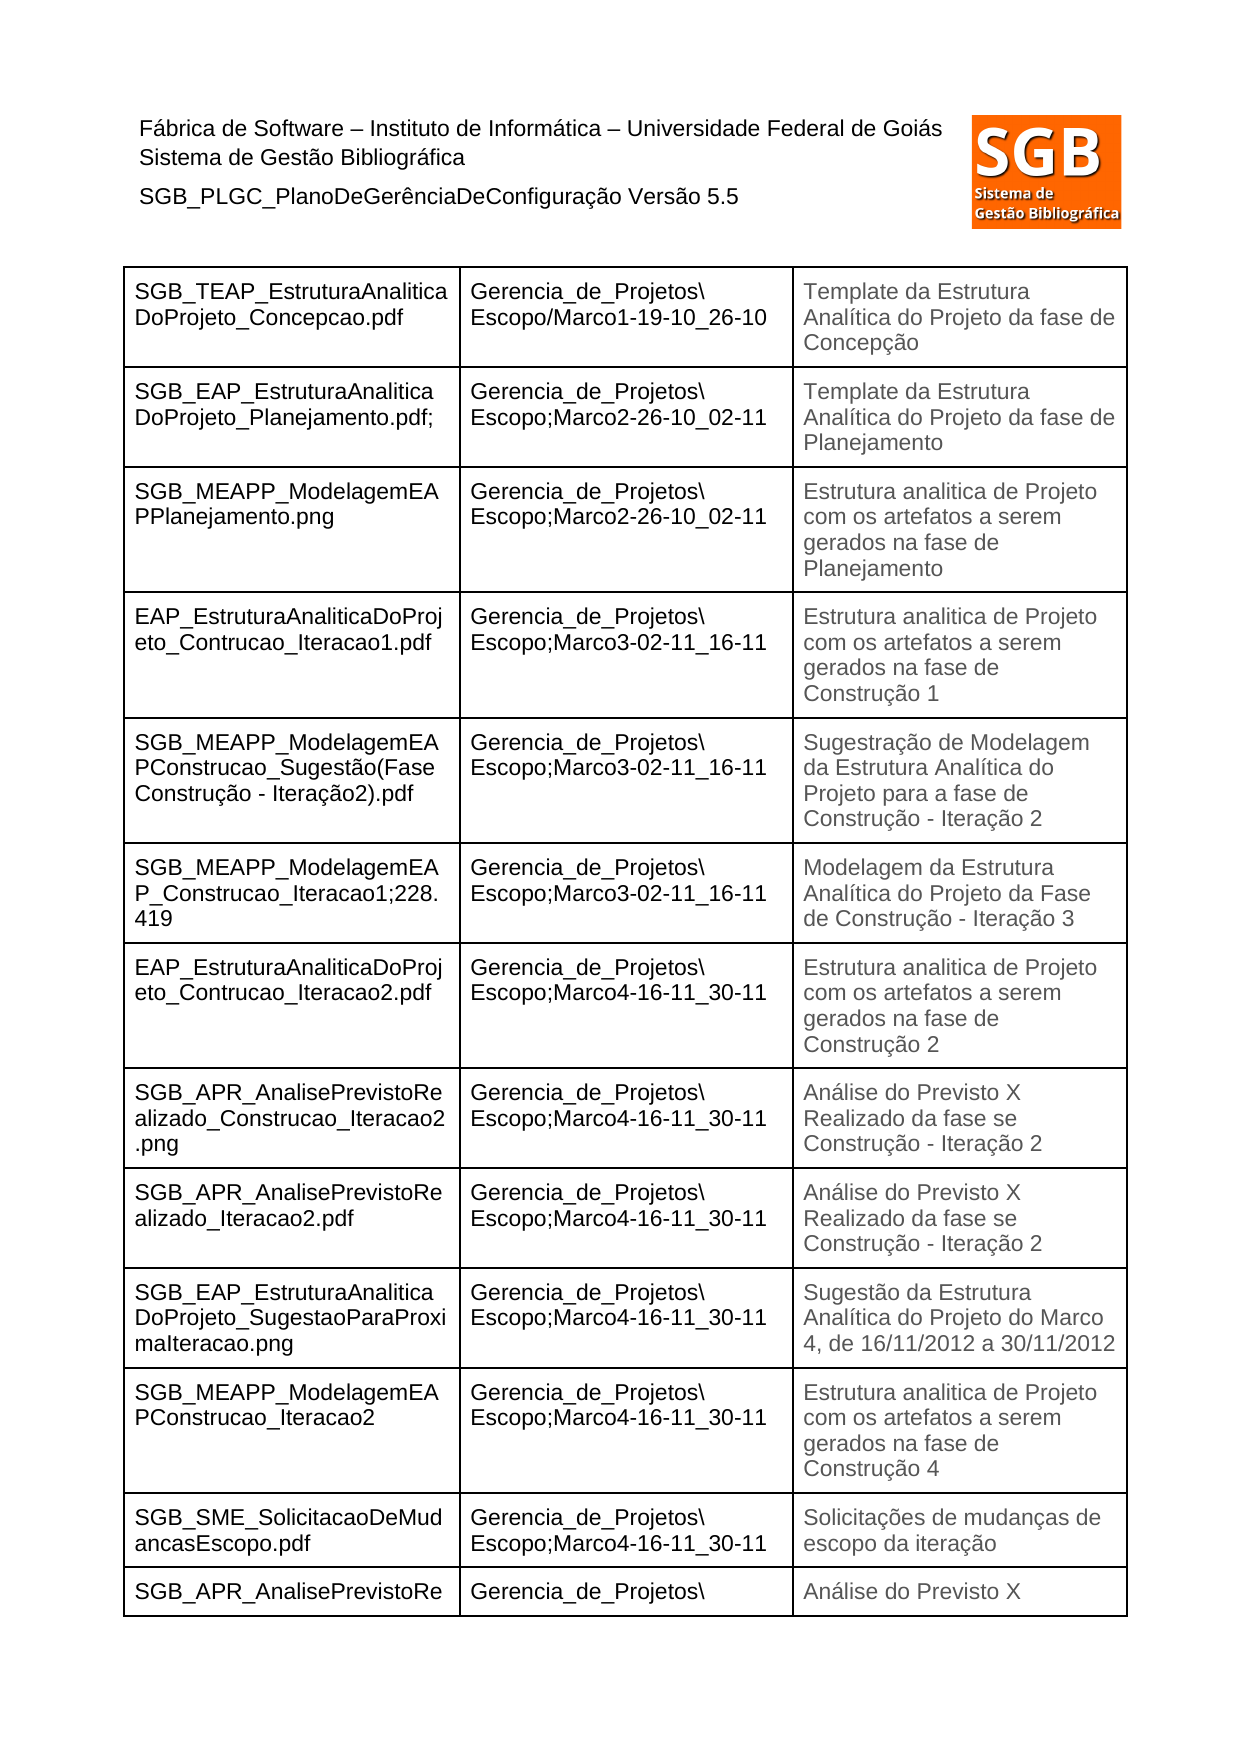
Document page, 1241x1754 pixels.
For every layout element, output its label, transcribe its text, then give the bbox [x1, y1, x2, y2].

table_cell Gerencia_de_Projetos\Escopo;Marco3-02-11_16-11 [461, 844, 792, 942]
table_cell Solicitações de mudanças de escopo da iteração [794, 1494, 1126, 1566]
table_cell Gerencia_de_Projetos\Escopo/Marco1-19-10_26-10 [461, 268, 792, 366]
table_cell Gerencia_de_Projetos\Escopo;Marco3-02-11_16-11 [461, 593, 792, 717]
table_cell Gerencia_de_Projetos\Escopo;Marco2-26-10_02-11 [461, 368, 792, 466]
table_cell Modelagem da Estrutura Analítica do Projeto da Fase de Construção - Iteração 3 [794, 844, 1126, 942]
table_cell SGB_MEAPP_ModelagemEAP_Construcao_Iteracao1;228.419 [125, 844, 459, 942]
table_cell SGB_APR_AnalisePrevistoRealizado_Construcao_Iteracao2.png [125, 1069, 459, 1167]
table_cell SGB_APR_AnalisePrevistoRealizado_Iteracao2.pdf [125, 1169, 459, 1267]
table_cell SGB_APR_AnalisePrevistoRe [125, 1568, 459, 1615]
table_cell Sugestão da Estrutura Analítica do Projeto do Marco 4, de 16/11/2012 a 30/11/2012 [794, 1269, 1126, 1367]
table_cell SGB_SME_SolicitacaoDeMudancasEscopo.pdf [125, 1494, 459, 1566]
table_cell Gerencia_de_Projetos\Escopo;Marco4-16-11_30-11 [461, 1369, 792, 1492]
table_cell Estrutura analitica de Projeto com os artefatos a serem gerados na fase de Construção 4 [794, 1369, 1126, 1492]
table_cell Estrutura analitica de Projeto com os artefatos a serem gerados na fase de Planejamento [794, 468, 1126, 591]
table_cell Template da Estrutura Analítica do Projeto da fase de Planejamento [794, 368, 1126, 466]
table_cell Gerencia_de_Projetos\Escopo;Marco4-16-11_30-11 [461, 1494, 792, 1566]
table_cell Gerencia_de_Projetos\Escopo;Marco2-26-10_02-11 [461, 468, 792, 591]
table_cell Gerencia_de_Projetos\Escopo;Marco4-16-11_30-11 [461, 1169, 792, 1267]
table_cell Gerencia_de_Projetos\Escopo;Marco4-16-11_30-11 [461, 1069, 792, 1167]
table_cell SGB_MEAPP_ModelagemEAPConstrucao_Sugestão(Fase Construção - Iteração2).pdf [125, 719, 459, 842]
table_cell SGB_EAP_EstruturaAnaliticaDoProjeto_Planejamento.pdf; [125, 368, 459, 466]
table_cell Análise do Previsto X Realizado da fase se Construção - Iteração 2 [794, 1169, 1126, 1267]
table_cell EAP_EstruturaAnaliticaDoProjeto_Contrucao_Iteracao2.pdf [125, 944, 459, 1067]
table_cell Estrutura analitica de Projeto com os artefatos a serem gerados na fase de Construção 2 [794, 944, 1126, 1067]
table_cell Template da Estrutura Analítica do Projeto da fase de Concepção [794, 268, 1126, 366]
table_cell Estrutura analitica de Projeto com os artefatos a serem gerados na fase de Construção 1 [794, 593, 1126, 717]
table_cell SGB_TEAP_EstruturaAnaliticaDoProjeto_Concepcao.pdf [125, 268, 459, 366]
table_cell Gerencia_de_Projetos\Escopo;Marco3-02-11_16-11 [461, 719, 792, 842]
table_cell Gerencia_de_Projetos\ [461, 1568, 792, 1615]
table_cell Análise do Previsto X [794, 1568, 1126, 1615]
table_cell SGB_MEAPP_ModelagemEAPPlanejamento.png [125, 468, 459, 591]
table_cell Análise do Previsto X Realizado da fase se Construção - Iteração 2 [794, 1069, 1126, 1167]
picture [971, 115, 1122, 229]
table_cell SGB_MEAPP_ModelagemEAPConstrucao_Iteracao2 [125, 1369, 459, 1492]
table_cell SGB_EAP_EstruturaAnaliticaDoProjeto_SugestaoParaProximaIteracao.png [125, 1269, 459, 1367]
table_cell EAP_EstruturaAnaliticaDoProjeto_Contrucao_Iteracao1.pdf [125, 593, 459, 717]
table_cell Sugestração de Modelagem da Estrutura Analítica do Projeto para a fase de Construção - Iteração 2 [794, 719, 1126, 842]
table_cell Gerencia_de_Projetos\Escopo;Marco4-16-11_30-11 [461, 944, 792, 1067]
table_cell Gerencia_de_Projetos\Escopo;Marco4-16-11_30-11 [461, 1269, 792, 1367]
